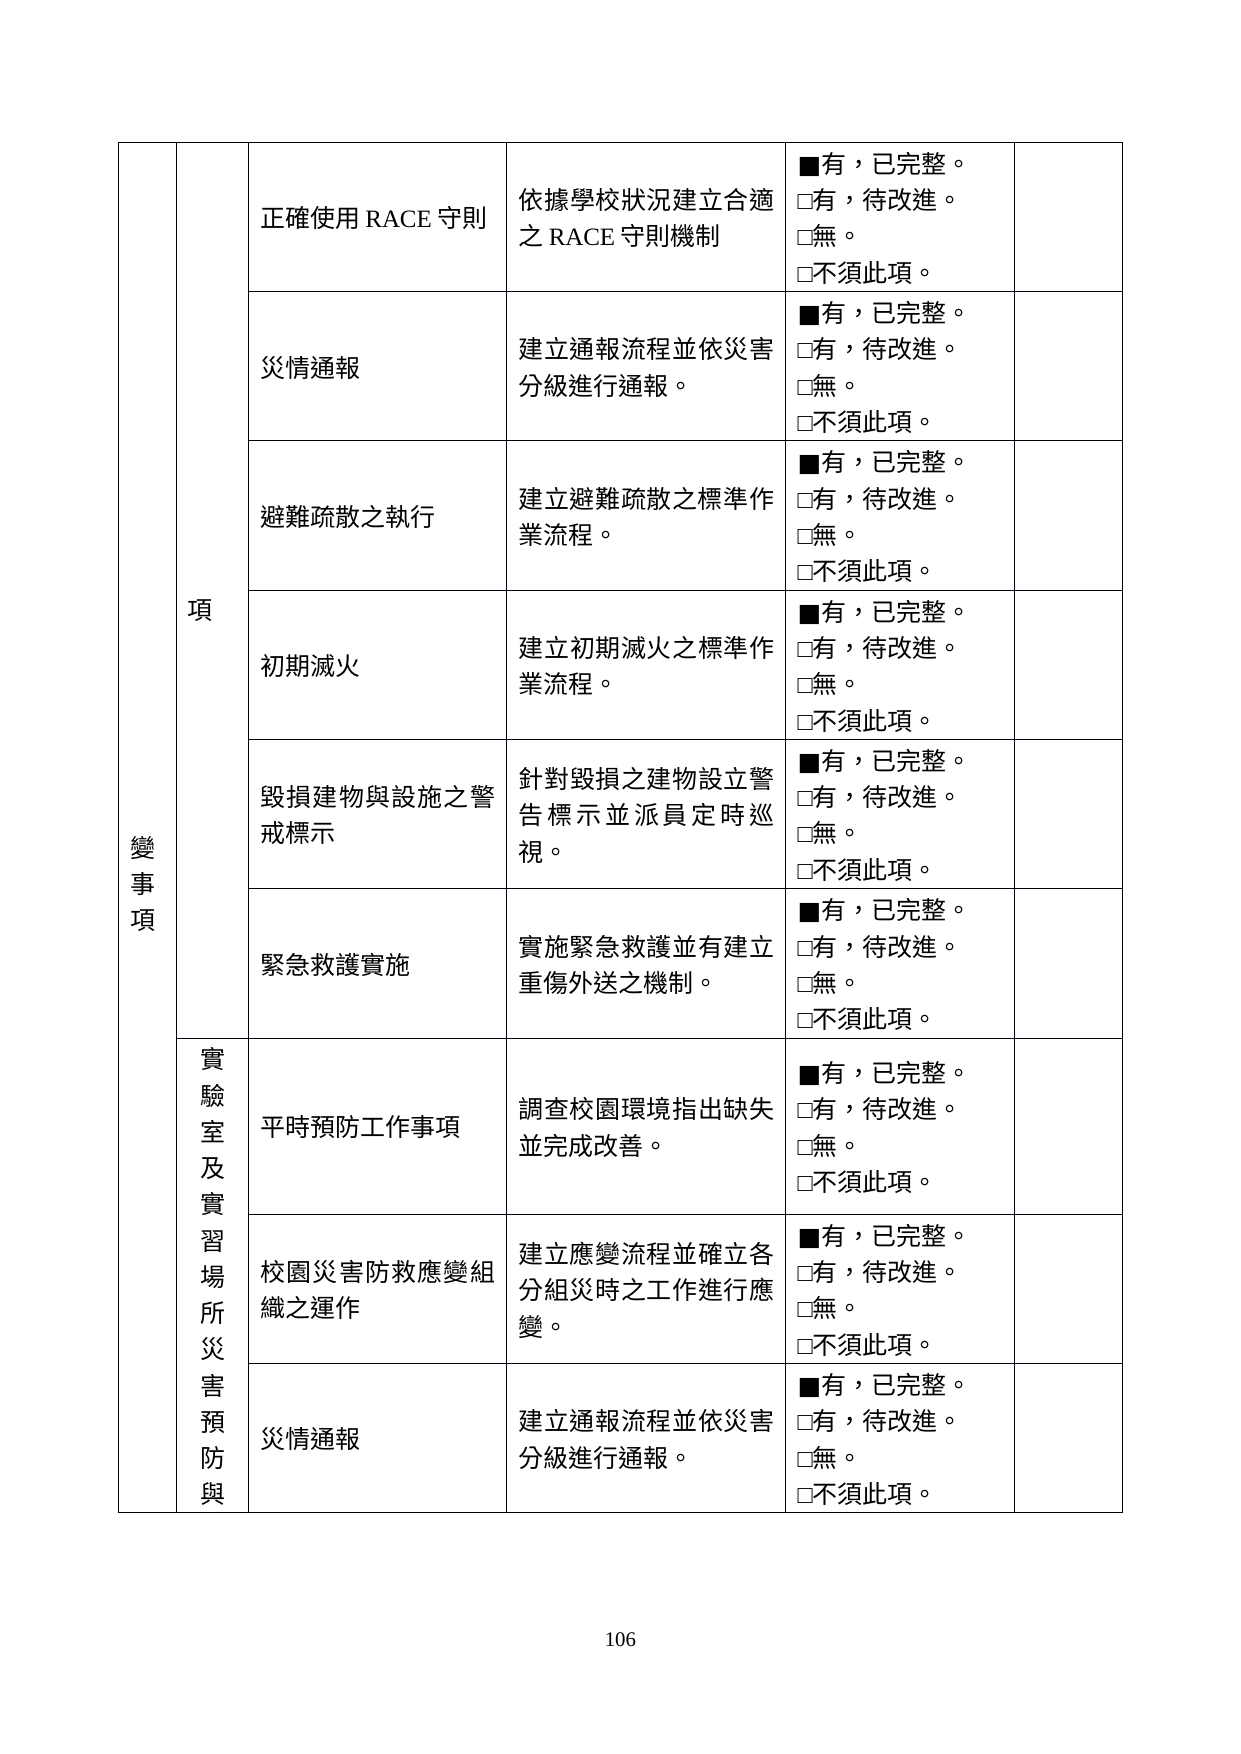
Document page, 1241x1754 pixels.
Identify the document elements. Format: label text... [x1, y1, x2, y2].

table_cell [1015, 1039, 1122, 1214]
table_cell 災情通報 [249, 1364, 506, 1512]
table_cell 項 [177, 143, 248, 1037]
table_cell [1015, 889, 1122, 1037]
table_cell 實施緊急救護並有建立重傷外送之機制。 [507, 889, 785, 1037]
table_cell [1015, 143, 1122, 291]
table_cell [1015, 1364, 1122, 1512]
table_cell 校園災害防救應變組織之運作 [249, 1215, 506, 1363]
table_cell 避難疏散之執行 [249, 441, 506, 589]
table_cell 調查校園環境指出缺失並完成改善。 [507, 1039, 785, 1214]
table_cell 平時預防工作事項 [249, 1039, 506, 1214]
table_cell ■有，已完整。 □有，待改進。 □無。 □不須此項。 [786, 143, 1014, 291]
table_cell 災情通報 [249, 292, 506, 440]
table_cell ■有，已完整。 □有，待改進。 □無。 □不須此項。 [786, 1364, 1014, 1512]
table_cell ■有，已完整。 □有，待改進。 □無。 □不須此項。 [786, 1039, 1014, 1214]
table_cell ■有，已完整。 □有，待改進。 □無。 □不須此項。 [786, 889, 1014, 1037]
table_cell 針對毀損之建物設立警告標示並派員定時巡視。 [507, 740, 785, 888]
table_cell [1015, 292, 1122, 440]
table_cell 建立通報流程並依災害分級進行通報。 [507, 292, 785, 440]
table_cell 初期滅火 [249, 591, 506, 739]
table_cell 實驗室及實習場所災害預防與 [177, 1039, 248, 1512]
table_cell 變事項 [119, 143, 176, 1512]
table_cell 建立應變流程並確立各分組災時之工作進行應變。 [507, 1215, 785, 1363]
table_cell 緊急救護實施 [249, 889, 506, 1037]
table_cell [1015, 1215, 1122, 1363]
table_cell 毀損建物與設施之警戒標示 [249, 740, 506, 888]
table_cell ■有，已完整。 □有，待改進。 □無。 □不須此項。 [786, 740, 1014, 888]
table_cell [1015, 740, 1122, 888]
table_cell 正確使用RACE守則 [249, 143, 506, 291]
table_cell 建立避難疏散之標準作業流程。 [507, 441, 785, 589]
table_cell ■有，已完整。 □有，待改進。 □無。 □不須此項。 [786, 441, 1014, 589]
table_cell ■有，已完整。 □有，待改進。 □無。 □不須此項。 [786, 1215, 1014, 1363]
table_cell 依據學校狀況建立合適之RACE守則機制 [507, 143, 785, 291]
table_cell [1015, 591, 1122, 739]
table_cell ■有，已完整。 □有，待改進。 □無。 □不須此項。 [786, 591, 1014, 739]
table_cell 建立初期滅火之標準作業流程。 [507, 591, 785, 739]
table_cell 建立通報流程並依災害分級進行通報。 [507, 1364, 785, 1512]
table_cell [1015, 441, 1122, 589]
table_cell ■有，已完整。 □有，待改進。 □無。 □不須此項。 [786, 292, 1014, 440]
